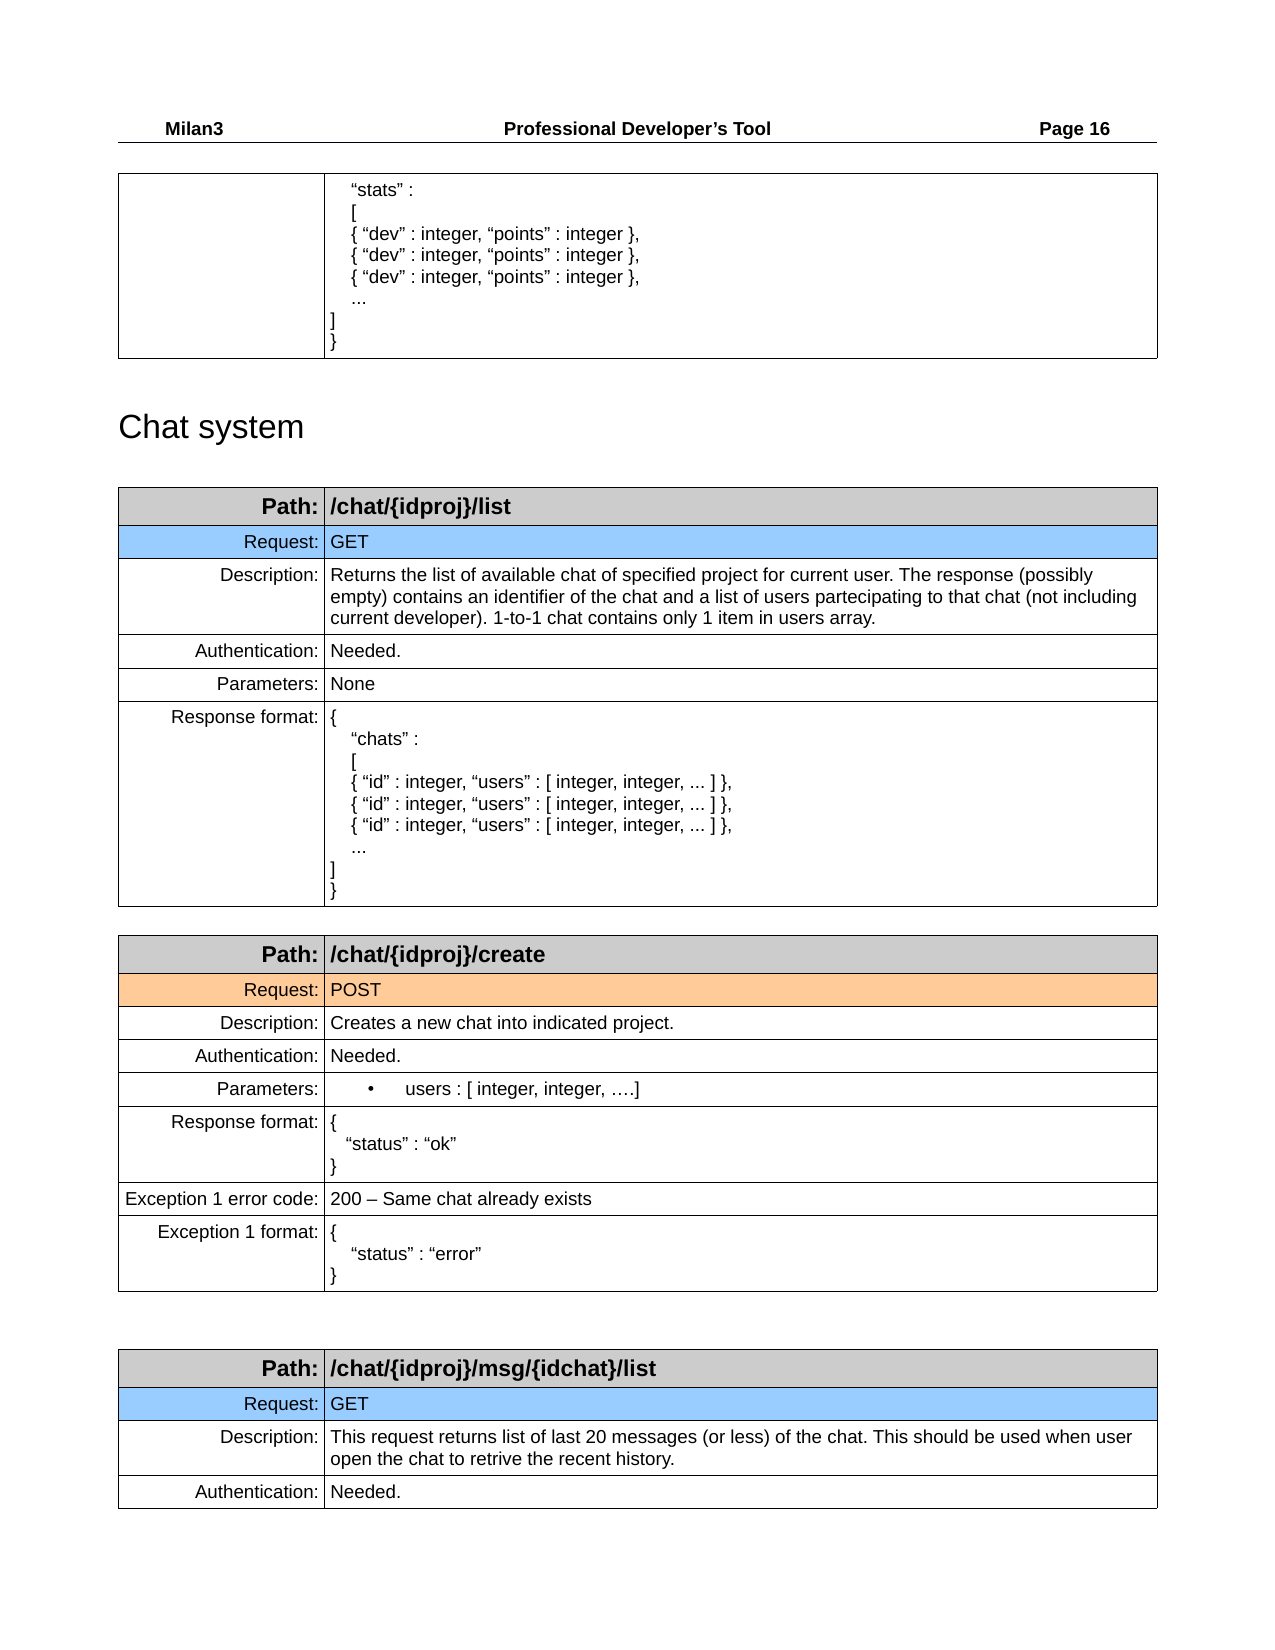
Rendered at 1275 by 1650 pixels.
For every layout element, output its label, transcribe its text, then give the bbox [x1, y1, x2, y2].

table_cell Request: [119, 974, 324, 1006]
table_cell GET [325, 1388, 1157, 1420]
table_header Path: [119, 936, 324, 973]
table_cell { “chats” : [ { “id” : integer, “users” : [ integer, integer, ... ] }, { “id” : integer, “users” : [ integer, integer, ... ] }, { “id” : integer, “users” : [ integer, integer, ... ] }, ... ] } [325, 702, 1157, 906]
table_cell Request: [119, 526, 324, 558]
table_cell Authentication: [119, 635, 324, 667]
table_cell Parameters: [119, 669, 324, 701]
table_cell Creates a new chat into indicated project. [325, 1007, 1157, 1039]
table_cell Description: [119, 559, 324, 634]
table_cell Description: [119, 1007, 324, 1039]
table_cell Needed. [325, 1476, 1157, 1508]
table_cell Description: [119, 1421, 324, 1474]
table_cell Response format: [119, 702, 324, 906]
table_header /chat/{idproj}/msg/{idchat}/list [325, 1350, 1157, 1387]
table_cell None [325, 669, 1157, 701]
table_header Exception 1 error code: [119, 1183, 324, 1215]
table_cell Response format: [119, 1107, 324, 1182]
table_header /chat/{idproj}/create [325, 936, 1157, 973]
table_cell Authentication: [119, 1040, 324, 1072]
table_header /chat/{idproj}/list [325, 488, 1157, 525]
table_cell Needed. [325, 635, 1157, 667]
table_cell [119, 174, 324, 357]
table_cell Request: [119, 1388, 324, 1420]
table_header 200 – Same chat already exists [325, 1183, 1157, 1215]
table_cell GET [325, 526, 1157, 558]
table_cell Returns the list of available chat of specified project for current user. The response (possibly empty) contains an identifier of the chat and a list of users partecipating to that chat (not including current developer). 1-to-1 chat contains only 1 item in users array. [325, 559, 1157, 634]
table_cell This request returns list of last 20 messages (or less) of the chat. This should be used when user open the chat to retrive the recent history. [325, 1421, 1157, 1474]
subtitle Chat system [118, 407, 1157, 446]
table_cell Parameters: [119, 1073, 324, 1106]
table_cell Needed. [325, 1040, 1157, 1072]
table_cell users : [ integer, integer, ….] [325, 1073, 1157, 1106]
table_cell Authentication: [119, 1476, 324, 1508]
table_cell POST [325, 974, 1157, 1006]
table_cell { “status” : “error” } [325, 1216, 1157, 1291]
table_cell { “status” : “ok” } [325, 1107, 1157, 1182]
table_cell Exception 1 format: [119, 1216, 324, 1291]
table_header Path: [119, 1350, 324, 1387]
table_cell “stats” : [ { “dev” : integer, “points” : integer }, { “dev” : integer, “points” : integer }, { “dev” : integer, “points” : integer }, ... ] } [325, 174, 1157, 357]
table_header Path: [119, 488, 324, 525]
